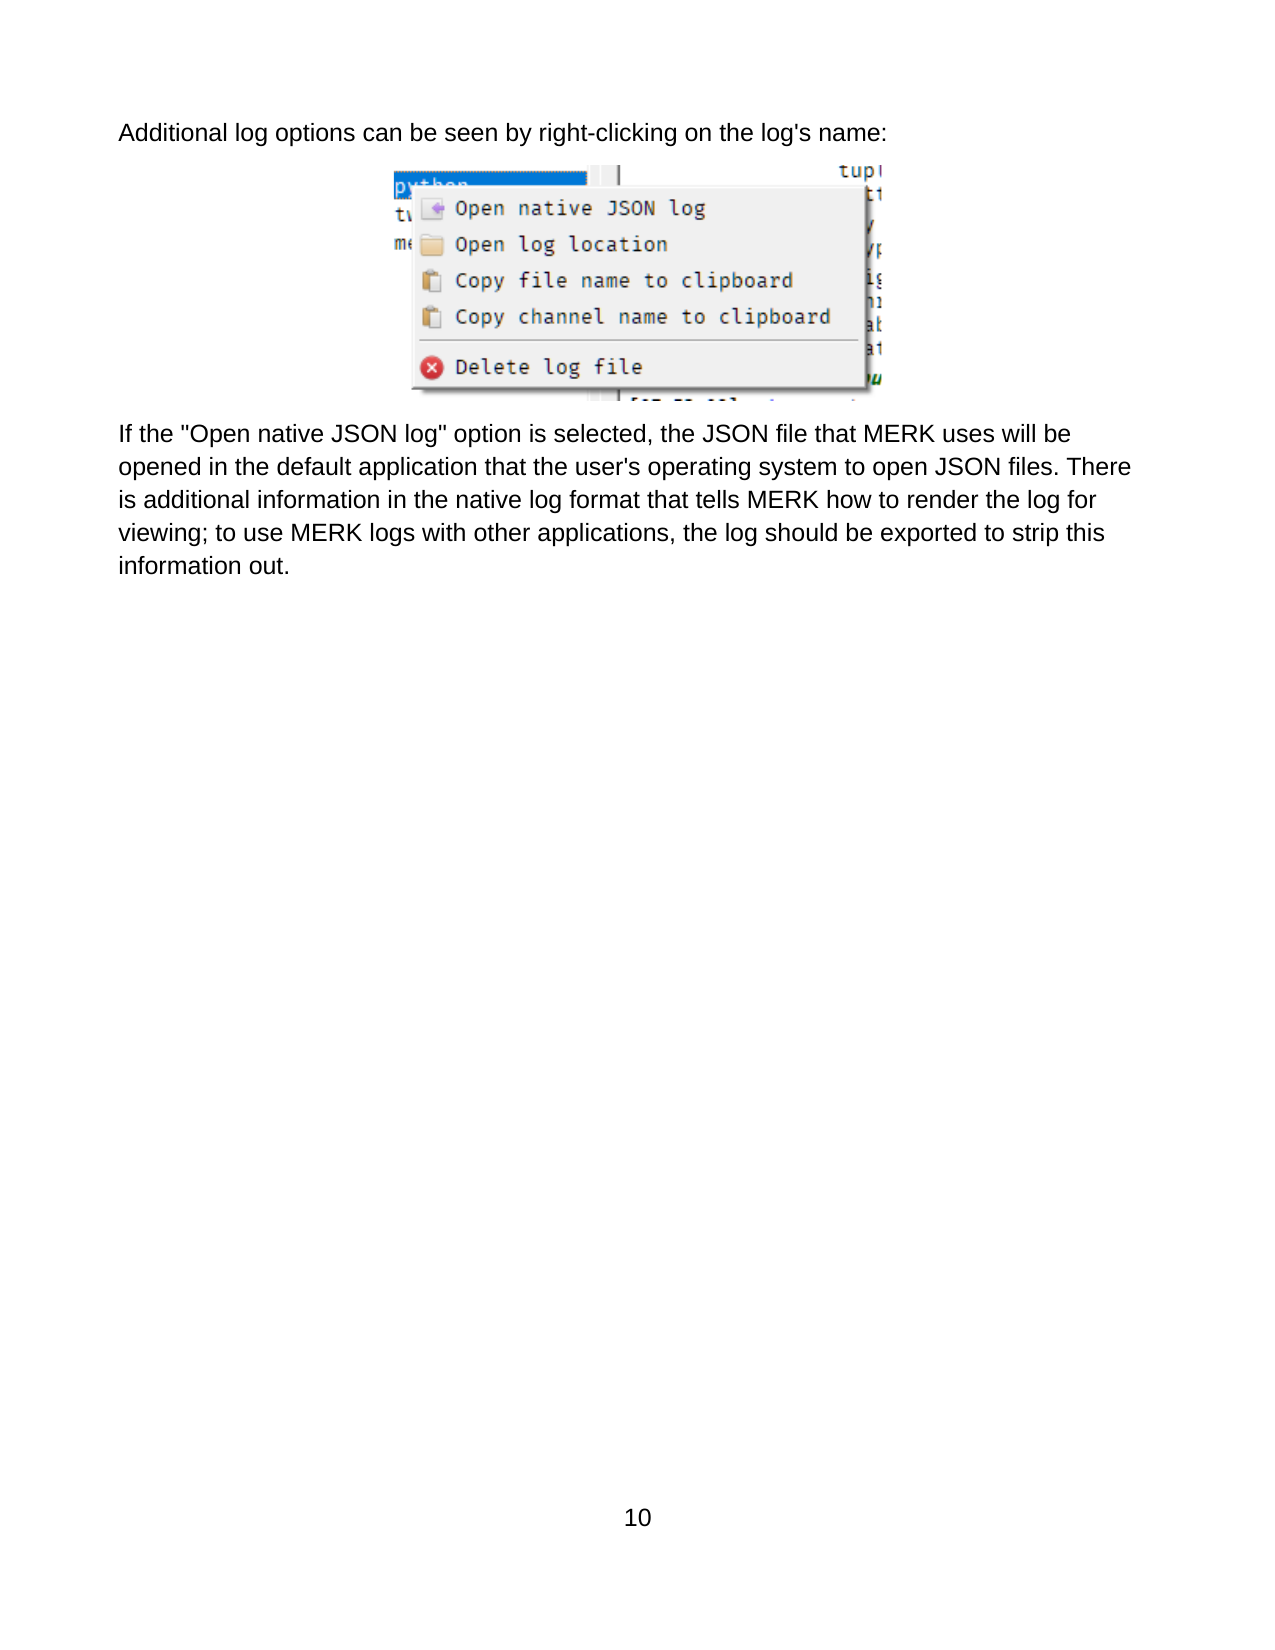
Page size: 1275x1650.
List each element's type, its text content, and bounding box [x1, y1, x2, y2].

picture [393, 165, 882, 401]
text Additional log options can be seen by right-clicking on the log's name: [118, 118, 1157, 147]
text If the "Open native JSON log" option is selected, the JSON file that MERK uses will be opened in the default application that the user's operating system to open JSON files. There is additional information in the native log format that tells MERK how to render the log for viewing; to use MERK logs with other applications, the log should be exported to strip this information out. [118, 419, 1157, 580]
